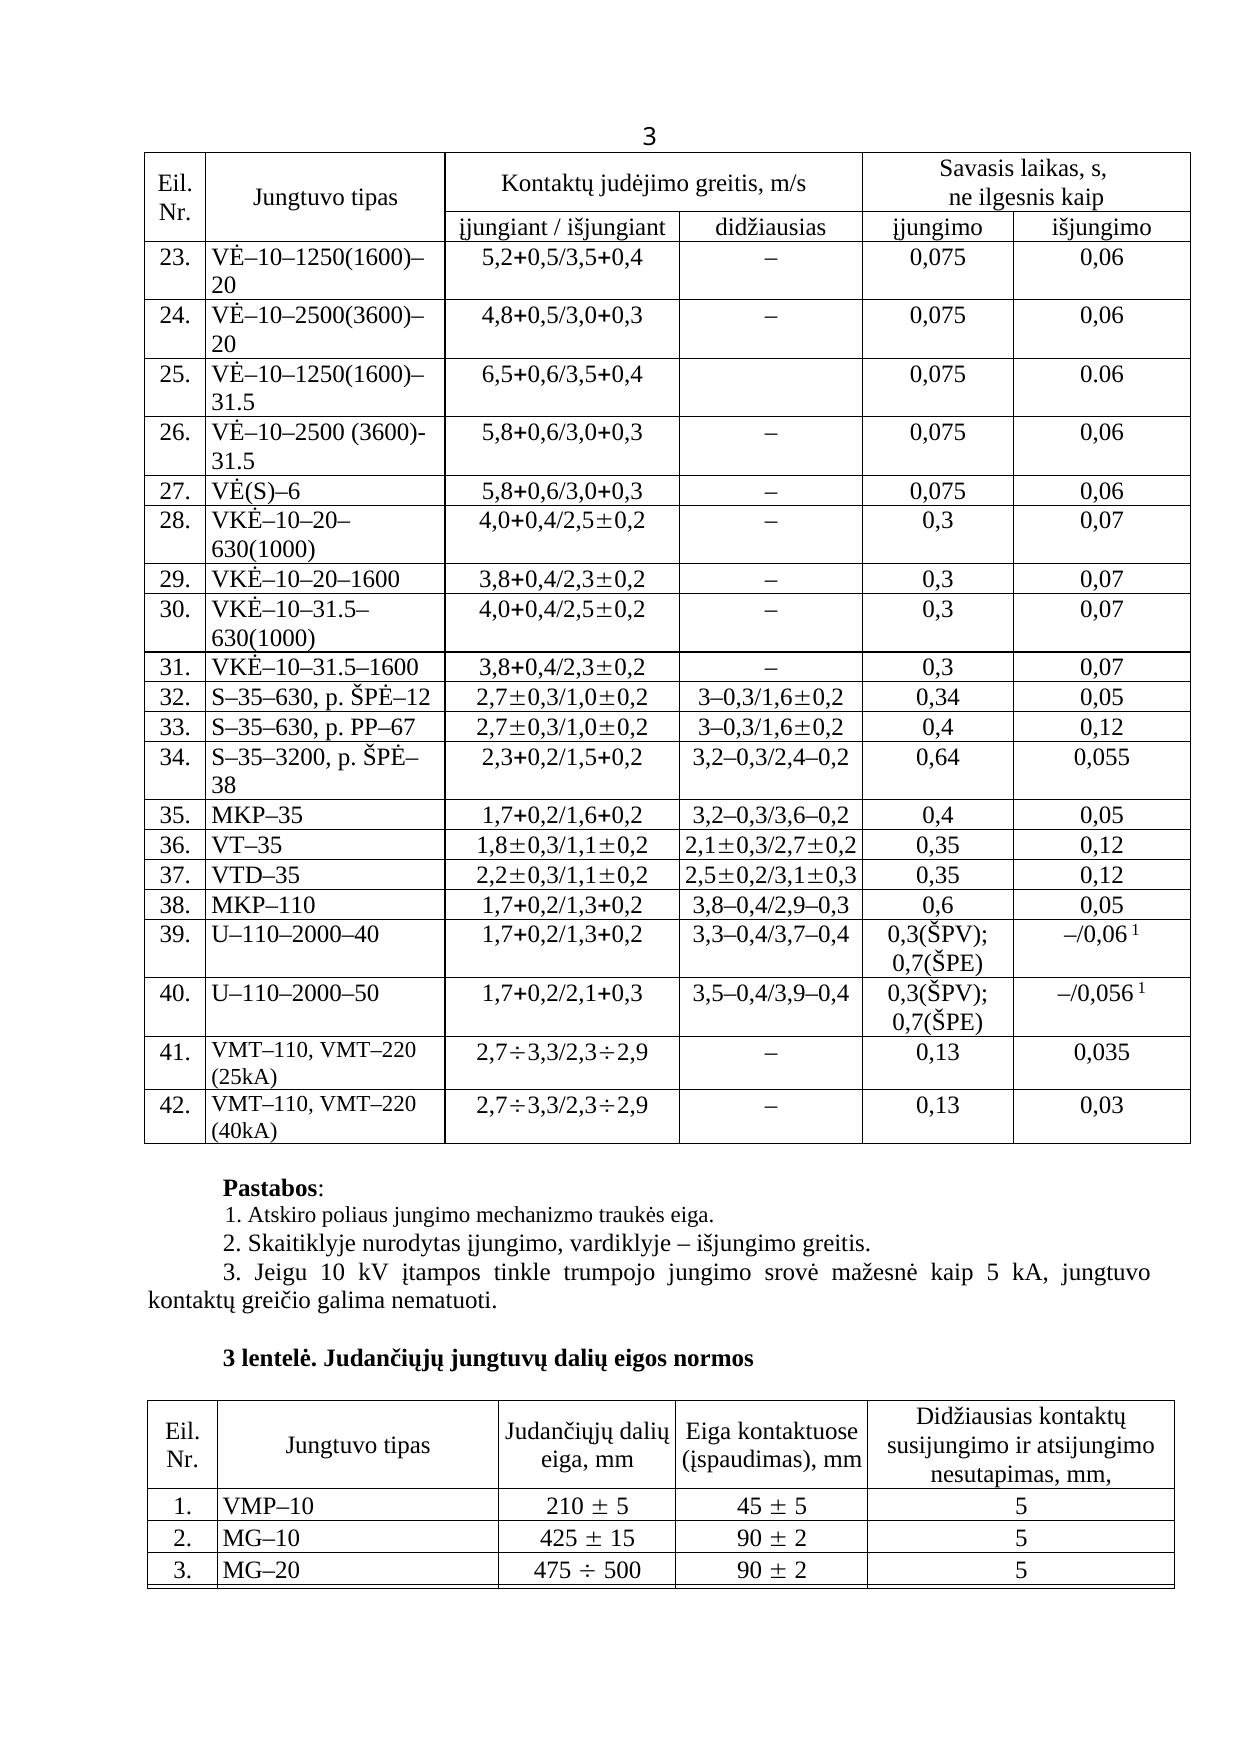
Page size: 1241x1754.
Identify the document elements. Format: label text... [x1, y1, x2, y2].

table_cell 2,20,3/1,10,2 [446, 860, 679, 889]
table_cell 5,80,6/3,00,3 [446, 476, 679, 504]
table_cell 33. [145, 712, 205, 741]
table_cell 90  2 [676, 1553, 867, 1584]
table_cell VKĖ–10–20–1600 [206, 564, 444, 593]
table_cell 31. [145, 653, 205, 681]
table_cell 4,00,4/2,50,2 [446, 506, 679, 563]
table_cell 0,05 [1014, 890, 1190, 918]
table_cell 0,3(ŠPV); 0,7(ŠPE) [863, 978, 1013, 1036]
table_cell 25. [145, 359, 205, 416]
table_cell 38. [145, 890, 205, 918]
table_cell 5 [868, 1521, 1174, 1552]
table_cell – [680, 1037, 862, 1089]
table_cell VĖ–10–1250(1600)–31.5 [206, 359, 444, 416]
table_cell 30. [145, 594, 205, 651]
table_cell VMP–10 [218, 1489, 498, 1520]
table_cell 1,80,3/1,10,2 [446, 830, 679, 859]
table_cell – [680, 417, 862, 475]
table_cell – [680, 564, 862, 593]
table_cell 40. [145, 978, 205, 1036]
table_cell [680, 359, 862, 416]
table_cell 3. [148, 1553, 217, 1584]
table_cell 0,06 [1014, 242, 1190, 299]
table_cell 23. [145, 242, 205, 299]
table_cell 42. [145, 1090, 205, 1143]
table_cell išjungimo [1014, 212, 1190, 241]
table_cell MKP–110 [206, 890, 444, 918]
table_header Eil. Nr. [145, 153, 205, 241]
table_cell S–35–630, p. PP–67 [206, 712, 444, 741]
table_cell 39. [145, 920, 205, 977]
table_cell 0,075 [863, 242, 1013, 299]
table_cell 0,075 [863, 476, 1013, 504]
text 3 lentelė. Judančiųjų jungtuvų dalių eigos normos [148, 1343, 1152, 1372]
table_cell 6,50,6/3,50,4 [446, 359, 679, 416]
table_cell 0,06 [1014, 417, 1190, 475]
table_cell 0,34 [863, 682, 1013, 711]
table_cell – [680, 1090, 862, 1143]
table_cell 1,70,2/1,60,2 [446, 800, 679, 829]
text Pastabos: [148, 1173, 1152, 1202]
table_header Eiga kontaktuose (įspaudimas), mm [676, 1401, 867, 1488]
table_cell 0,03 [1014, 1090, 1190, 1143]
table_cell 26. [145, 417, 205, 475]
table_cell VKĖ–10–31.5–630(1000) [206, 594, 444, 651]
table_cell 37. [145, 860, 205, 889]
table_cell 2. [148, 1521, 217, 1552]
table_cell 0,4 [863, 800, 1013, 829]
table_cell 5 [868, 1489, 1174, 1520]
table_cell VĖ(S)–6 [206, 476, 444, 504]
table_header Jungtuvo tipas [206, 153, 444, 241]
table_cell 4,80,5/3,00,3 [446, 300, 679, 358]
table_cell 3–0,3/1,60,2 [680, 712, 862, 741]
table_cell 3,2–0,3/2,4–0,2 [680, 742, 862, 799]
table_cell VMT–110, VMT–220 (40kA) [206, 1090, 444, 1143]
table_cell 0,055 [1014, 742, 1190, 799]
table_cell 2,73,3/2,32,9 [446, 1090, 679, 1143]
table_cell 0,6 [863, 890, 1013, 918]
table_cell 0,05 [1014, 800, 1190, 829]
table_cell 29. [145, 564, 205, 593]
table_cell 0,05 [1014, 682, 1190, 711]
table_cell 3,80,4/2,30,2 [446, 564, 679, 593]
table_cell 0,3(ŠPV); 0,7(ŠPE) [863, 920, 1013, 977]
table_cell 35. [145, 800, 205, 829]
table_cell VTD–35 [206, 860, 444, 889]
table_cell 5,20,5/3,50,4 [446, 242, 679, 299]
table_header Savasis laikas, s, ne ilgesnis kaip [863, 153, 1190, 211]
table_cell VKĖ–10–20–630(1000) [206, 506, 444, 563]
table_cell S–35–630, p. ŠPĖ–12 [206, 682, 444, 711]
table_cell įjungimo [863, 212, 1013, 241]
table_cell 4,00,4/2,50,2 [446, 594, 679, 651]
table_cell 1,70,2/1,30,2 [446, 920, 679, 977]
table_cell 0,12 [1014, 860, 1190, 889]
table_cell VT–35 [206, 830, 444, 859]
table_cell įjungiant / išjungiant [446, 212, 679, 241]
table_cell 475  500 [499, 1553, 675, 1584]
table_cell 3,80,4/2,30,2 [446, 653, 679, 681]
table_cell VĖ–10–2500 (3600)-31.5 [206, 417, 444, 475]
table_cell 210  5 [499, 1489, 675, 1520]
table_cell – [680, 242, 862, 299]
table_cell – [680, 300, 862, 358]
table_header Judančiųjų dalių eiga, mm [499, 1401, 675, 1488]
table_header Jungtuvo tipas [218, 1401, 498, 1488]
table_cell 0,35 [863, 830, 1013, 859]
text 1. Atskiro poliaus jungimo mechanizmo traukės eiga. [207, 1202, 1152, 1228]
table_cell 0,06 [1014, 476, 1190, 504]
table_cell 425  15 [499, 1521, 675, 1552]
table_cell – [680, 476, 862, 504]
table_cell 41. [145, 1037, 205, 1089]
table_cell U–110–2000–40 [206, 920, 444, 977]
table_cell 2,70,3/1,00,2 [446, 712, 679, 741]
table_cell – [680, 594, 862, 651]
table_cell VKĖ–10–31.5–1600 [206, 653, 444, 681]
table_cell 90  2 [676, 1521, 867, 1552]
table_cell 0,13 [863, 1090, 1013, 1143]
table_cell S–35–3200, p. ŠPĖ–38 [206, 742, 444, 799]
table_cell 3,5–0,4/3,9–0,4 [680, 978, 862, 1036]
table_cell 0,07 [1014, 594, 1190, 651]
table_cell VĖ–10–1250(1600)–20 [206, 242, 444, 299]
table_cell 28. [145, 506, 205, 563]
table_cell MG–10 [218, 1521, 498, 1552]
table_cell 2,10,3/2,70,2 [680, 830, 862, 859]
table_cell 0,3 [863, 653, 1013, 681]
table_cell 3,2–0,3/3,6–0,2 [680, 800, 862, 829]
table_cell –/0,056 1 [1014, 978, 1190, 1036]
table_header Didžiausias kontaktų susijungimo ir atsijungimo nesutapimas, mm, [868, 1401, 1174, 1488]
table_cell 0,07 [1014, 506, 1190, 563]
table_cell VMT–110, VMT–220 (25kA) [206, 1037, 444, 1089]
table_header Eil. Nr. [148, 1401, 217, 1488]
table_cell 0,3 [863, 564, 1013, 593]
table_cell didžiausias [680, 212, 862, 241]
table_cell 27. [145, 476, 205, 504]
table_cell 0,06 [1014, 300, 1190, 358]
table_cell 0.06 [1014, 359, 1190, 416]
table_cell 34. [145, 742, 205, 799]
table_cell 1,70,2/2,10,3 [446, 978, 679, 1036]
text 3. Jeigu 10 kV įtampos tinkle trumpojo jungimo srovė mažesnė kaip 5 kA, jungtuvo kontaktų greičio galima nematuoti. [148, 1257, 1152, 1314]
table_cell 0,07 [1014, 653, 1190, 681]
table_cell 0,4 [863, 712, 1013, 741]
table_cell 1. [148, 1489, 217, 1520]
table_cell 0,035 [1014, 1037, 1190, 1089]
table_cell 2,70,3/1,00,2 [446, 682, 679, 711]
table_cell 0,12 [1014, 712, 1190, 741]
table_cell 2,50,2/3,10,3 [680, 860, 862, 889]
table_cell 0,3 [863, 594, 1013, 651]
table_cell 36. [145, 830, 205, 859]
table_cell 32. [145, 682, 205, 711]
table_cell 2,73,3/2,32,9 [446, 1037, 679, 1089]
table_cell 2,30,2/1,50,2 [446, 742, 679, 799]
table_cell – [680, 653, 862, 681]
table_cell MKP–35 [206, 800, 444, 829]
table_cell 3,3–0,4/3,7–0,4 [680, 920, 862, 977]
table_cell 24. [145, 300, 205, 358]
table_cell MG–20 [218, 1553, 498, 1584]
table_cell 0,07 [1014, 564, 1190, 593]
table_cell VĖ–10–2500(3600)–20 [206, 300, 444, 358]
table_cell U–110–2000–50 [206, 978, 444, 1036]
table_cell 0,075 [863, 300, 1013, 358]
text 2. Skaitiklyje nurodytas įjungimo, vardiklyje – išjungimo greitis. [148, 1228, 1152, 1257]
table_cell 0,64 [863, 742, 1013, 799]
table_cell 45  5 [676, 1489, 867, 1520]
table_header Kontaktų judėjimo greitis, m/s [446, 153, 862, 211]
table_cell –/0,06 1 [1014, 920, 1190, 977]
table_cell 0,12 [1014, 830, 1190, 859]
table_cell – [680, 506, 862, 563]
table_cell 0,13 [863, 1037, 1013, 1089]
table_cell 0,075 [863, 417, 1013, 475]
table_cell 5,80,6/3,00,3 [446, 417, 679, 475]
table_cell 0,35 [863, 860, 1013, 889]
table_cell 3–0,3/1,60,2 [680, 682, 862, 711]
table_cell 5 [868, 1553, 1174, 1584]
table_cell 0,075 [863, 359, 1013, 416]
table_cell 3,8–0,4/2,9–0,3 [680, 890, 862, 918]
table_cell 1,70,2/1,30,2 [446, 890, 679, 918]
table_cell 0,3 [863, 506, 1013, 563]
